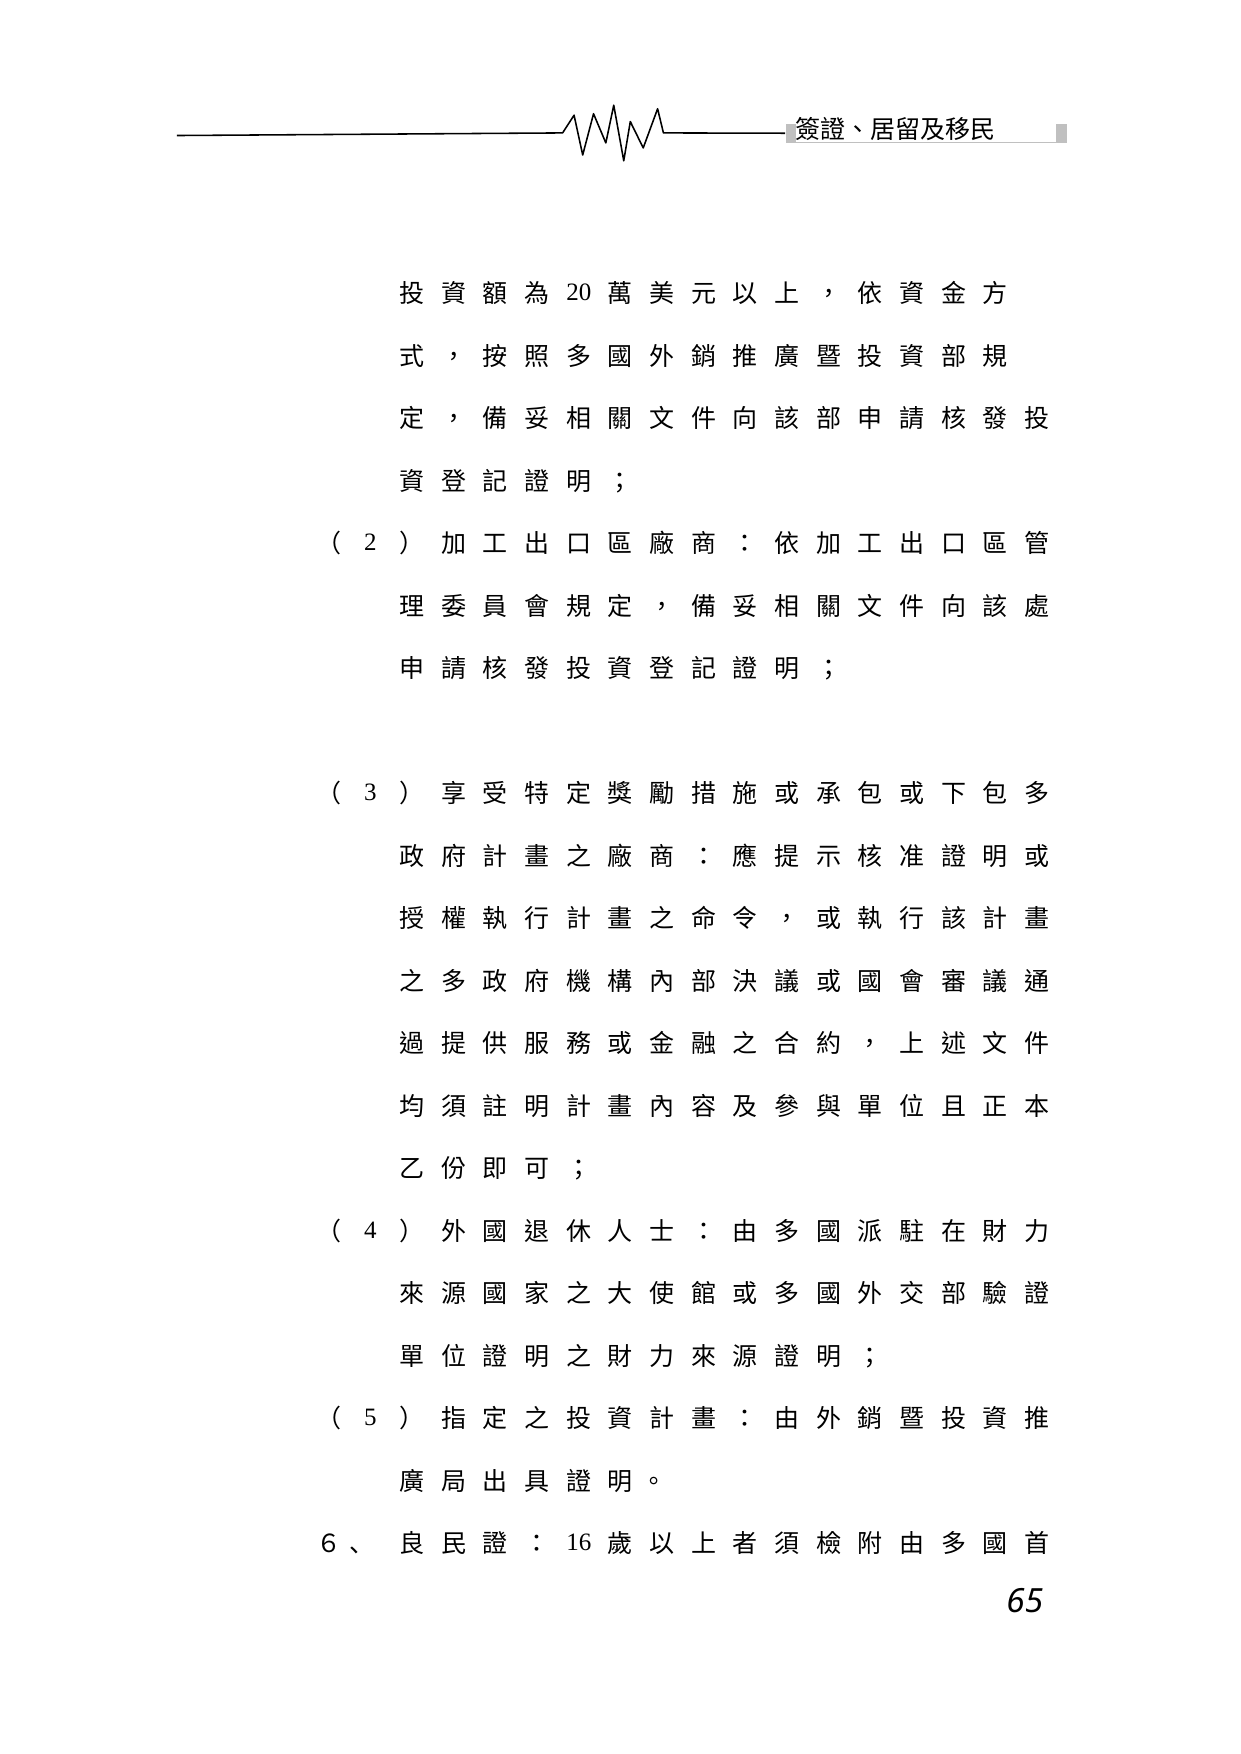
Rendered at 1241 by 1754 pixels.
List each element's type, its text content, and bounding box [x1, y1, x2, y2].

text ６、良民證：16歲以上者須檢附由多國首 [281, 1500, 1058, 1563]
text （4）外國退休人士：由多國派駐在財力來源國家之大使館或多國外交部驗證單位證明之財力來源證明； [306, 1188, 1058, 1375]
text （3）享受特定獎勵措施或承包或下包多政府計畫之廠商：應提示核准證明或授權執行計畫之命令，或執行該計畫之多政府機構內部決議或國會審議通過提供服務或金融之合約，上述文件均須註明計畫內容及參與單位且正本乙份即可； [306, 750, 1058, 1188]
text （5）指定之投資計畫：由外銷暨投資推廣局出具證明。 [306, 1375, 1058, 1500]
text （2）加工出口區廠商：依加工出口區管理委員會規定，備妥相關文件向該處申請核發投資登記證明； [306, 500, 1058, 688]
text 投資額為20萬美元以上，依資金方式，按照多國外銷推廣暨投資部規定，備妥相關文件向該部申請核發投資登記證明； [306, 250, 1058, 500]
